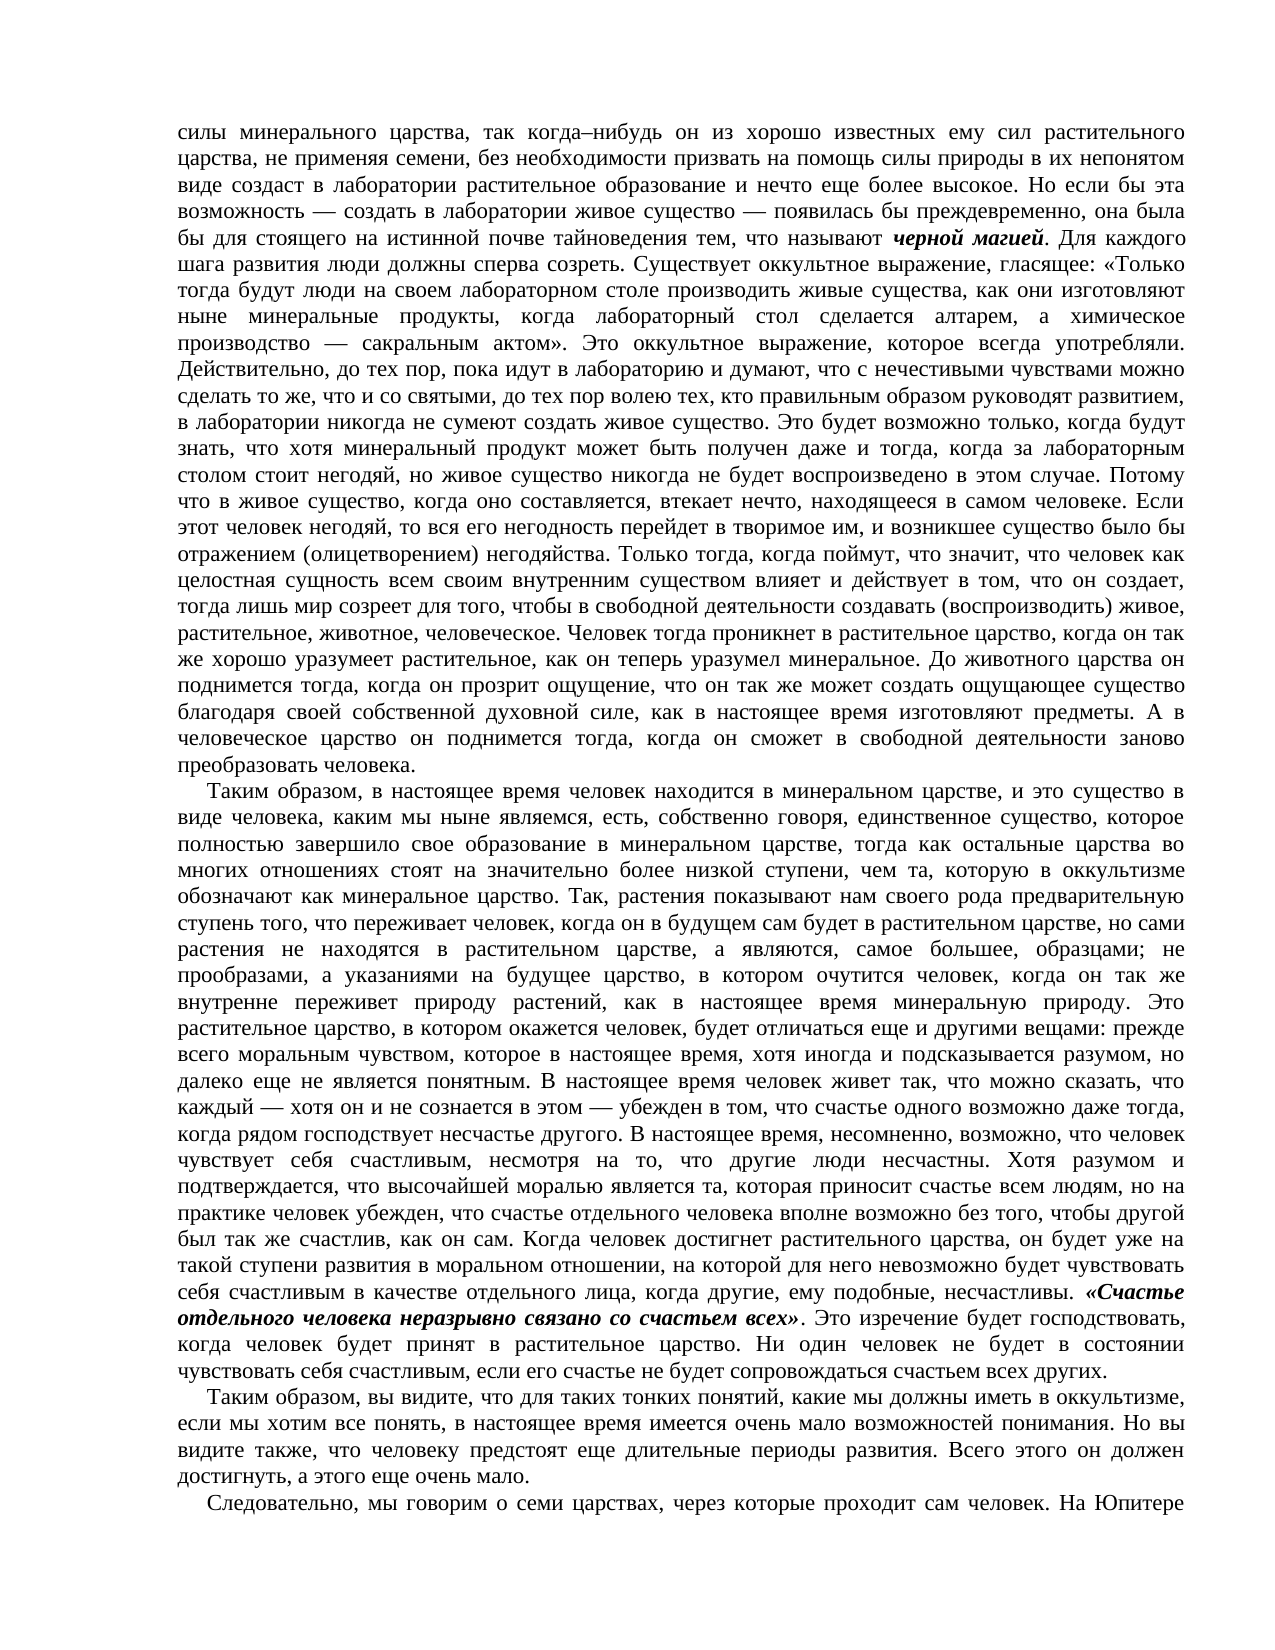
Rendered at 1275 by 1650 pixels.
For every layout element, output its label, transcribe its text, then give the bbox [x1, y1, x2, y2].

text Таким образом, в настоящее время человек находится в минеральном царстве, и это существо в виде человека, каким мы ныне являемся, есть, собственно говоря, единственное существо, которое полностью завершило свое образование в минеральном царстве, тогда как остальные царства во многих отношениях стоят на значительно более низкой ступени, чем та, которую в оккультизме обозначают как минеральное царство. Так, растения показывают нам своего рода предварительную ступень того, что переживает человек, когда он в будущем сам будет в растительном царстве, но сами растения не находятся в растительном царстве, а являются, самое большее, образцами; не прообразами, а указаниями на будущее царство, в котором очутится человек, когда он так же внутренне переживет природу растений, как в настоящее время минеральную природу. Это растительное царство, в котором окажется человек, будет отличаться еще и другими вещами: прежде всего моральным чувством, которое в настоящее время, хотя иногда и подсказывается разумом, но далеко еще не является понятным. В настоящее время человек живет так, что можно сказать, что каждый — хотя он и не сознается в этом — убежден в том, что счастье одного возможно даже тогда, когда рядом господствует несчастье другого. В настоящее время, несомненно, возможно, что человек чувствует себя счастливым, несмотря на то, что другие люди несчастны. Хотя разумом и подтверждается, что высочайшей моралью является та, которая приносит счастье всем людям, но на практике человек убежден, что счастье отдельного человека вполне возможно без того, чтобы другой был так же счастлив, как он сам. Когда человек достигнет растительного царства, он будет уже на такой ступени развития в моральном отношении, на которой для него невозможно будет чувствовать себя счастливым в качестве отдельного лица, когда другие, ему подобные, несчастливы. «Счастье отдельного человека неразрывно связано со счастьем всех». Это изречение будет господствовать, когда человек будет принят в растительное царство. Ни один человек не будет в состоянии чувствовать себя счастливым, если его счастье не будет сопровождаться счастьем всех других. [177, 777, 1186, 1383]
text силы минерального царства, так когда–нибудь он из хорошо известных ему сил растительного царства, не применяя семени, без необходимости призвать на помощь силы природы в их непонятом виде создаст в лаборатории растительное образование и нечто еще более высокое. Но если бы эта возможность — создать в лаборатории живое существо — появилась бы преждевременно, она была бы для стоящего на истинной почве тайноведения тем, что называют черной магией. Для каждого шага развития люди должны сперва созреть. Существует оккультное выражение, гласящее: «Только тогда будут люди на своем лабораторном столе производить живые существа, как они изготовляют ныне минеральные продукты, когда лабораторный стол сделается алтарем, а химическое производство — сакральным актом». Это оккультное выражение, которое всегда употребляли. Действительно, до тех пор, пока идут в лабораторию и думают, что с нечестивыми чувствами можно сделать то же, что и со святыми, до тех пор волею тех, кто правильным образом руководят развитием, в лаборатории никогда не сумеют создать живое существо. Это будет возможно только, когда будут знать, что хотя минеральный продукт может быть получен даже и тогда, когда за лабораторным столом стоит негодяй, но живое существо никогда не будет воспроизведено в этом случае. Потому что в живое существо, когда оно составляется, втекает нечто, находящееся в самом человеке. Если этот человек негодяй, то вся его негодность перейдет в творимое им, и возникшее существо было бы отражением (олицетворением) негодяйства. Только тогда, когда поймут, что значит, что человек как целостная сущность всем своим внутренним существом влияет и действует в том, что он создает, тогда лишь мир созреет для того, чтобы в свободной деятельности создавать (воспроизводить) живое, растительное, животное, человеческое. Человек тогда проникнет в растительное царство, когда он так же хорошо уразумеет растительное, как он теперь уразумел минеральное. До животного царства он поднимется тогда, когда он прозрит ощущение, что он так же может создать ощущающее существо благодаря своей собственной духовной силе, как в настоящее время изготовляют предметы. А в человеческое царство он поднимется тогда, когда он сможет в свободной деятельности заново преобразовать человека. [177, 118, 1186, 777]
text Следовательно, мы говорим о семи царствах, через которые проходит сам человек. На Юпитере [177, 1488, 1186, 1515]
text Таким образом, вы видите, что для таких тонких понятий, какие мы должны иметь в оккультизме, если мы хотим все понять, в настоящее время имеется очень мало возможностей понимания. Но вы видите также, что человеку предстоят еще длительные периоды развития. Всего этого он должен достигнуть, а этого еще очень мало. [177, 1383, 1186, 1488]
